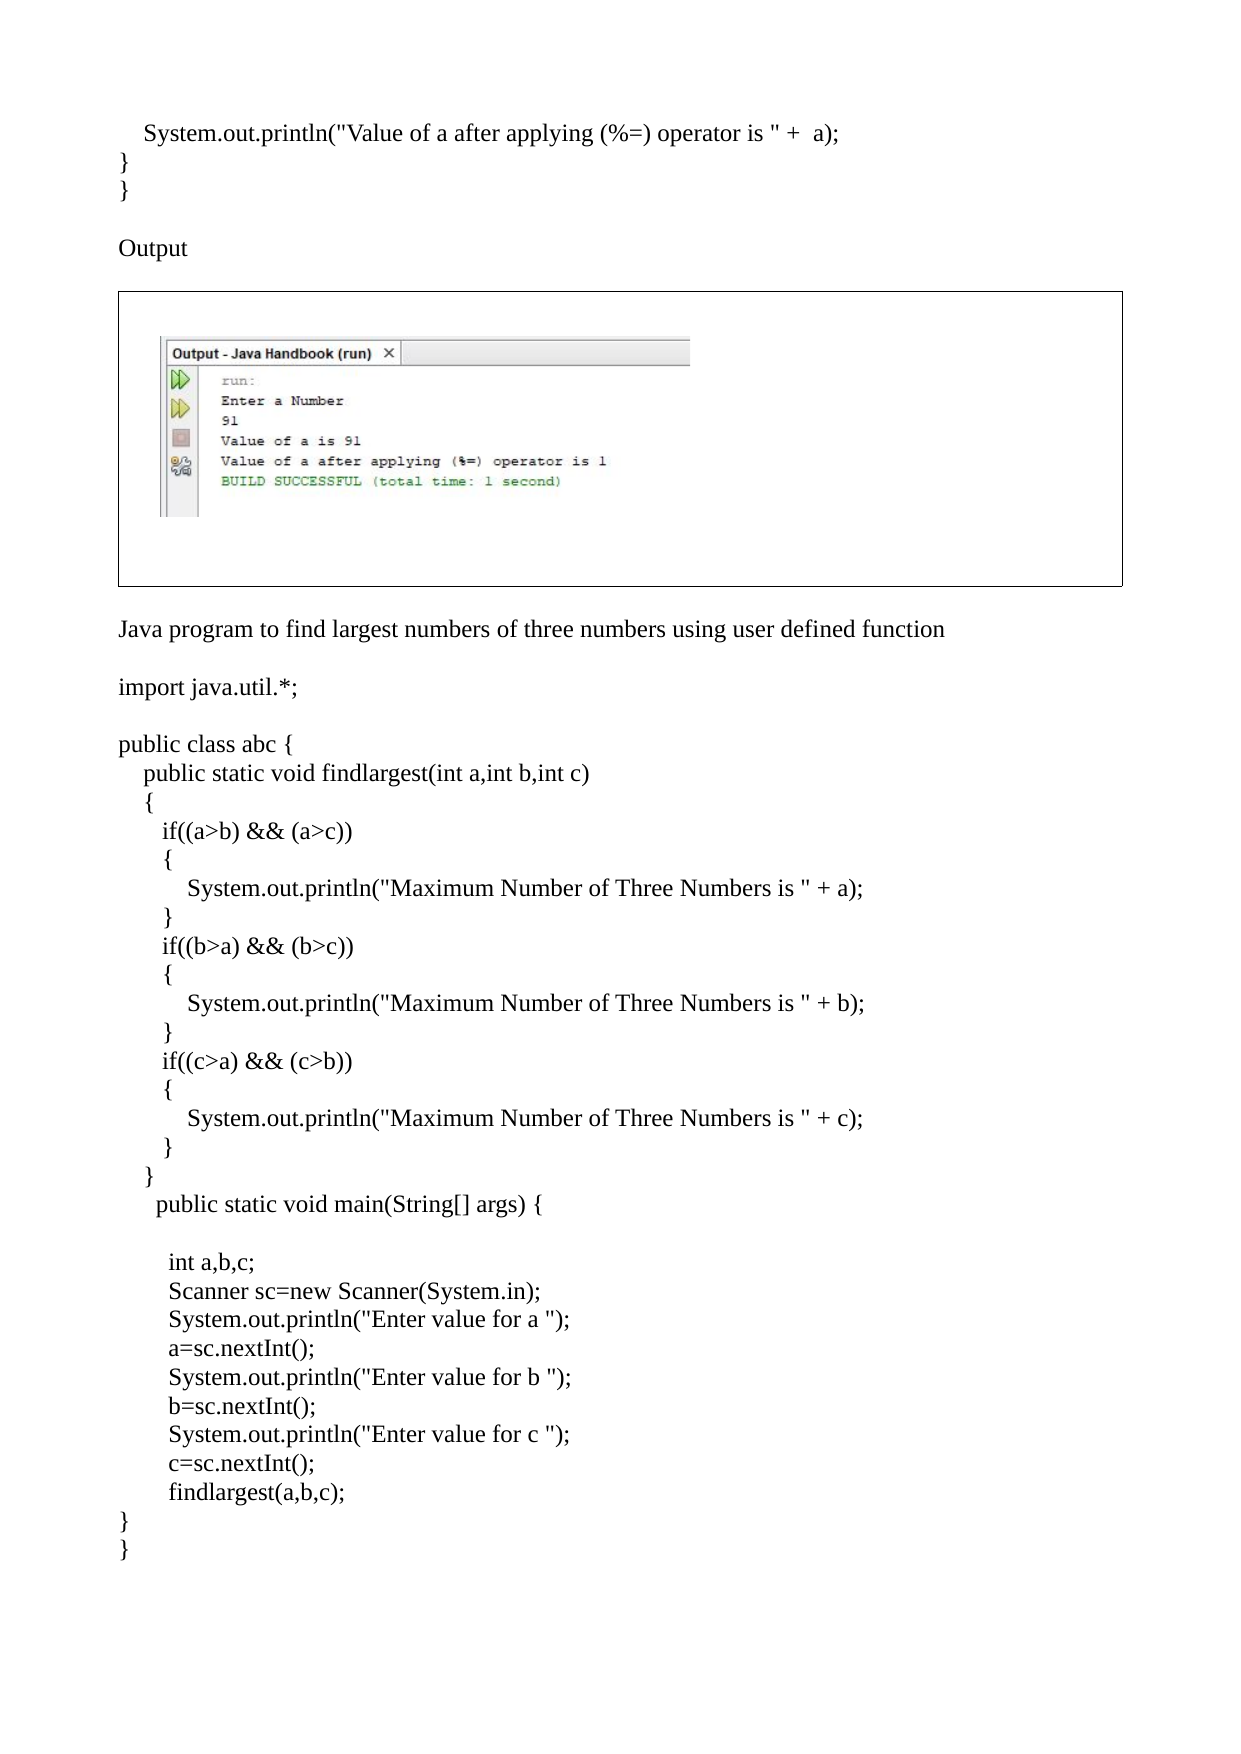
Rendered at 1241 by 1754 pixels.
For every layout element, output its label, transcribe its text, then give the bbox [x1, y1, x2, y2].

table_header [119, 292, 1122, 586]
text a=sc.nextInt(); [118, 1333, 1122, 1362]
text System.out.println("Maximum Number of Three Numbers is " + b); [118, 988, 1122, 1017]
text int a,b,c; [118, 1247, 1122, 1276]
text System.out.println("Enter value for a "); [118, 1304, 1122, 1333]
text } [118, 1017, 1122, 1046]
text public static void main(String[] args) { [118, 1189, 1122, 1218]
text Java program to find largest numbers of three numbers using user defined function [118, 614, 1122, 643]
text } [118, 1506, 1122, 1534]
text public static void findlargest(int a,int b,int c) [118, 758, 1122, 787]
text System.out.println("Value of a after applying (%=) operator is " + a); [118, 118, 1122, 147]
text Scanner sc=new Scanner(System.in); [118, 1276, 1122, 1304]
text if((c>a) && (c>b)) [118, 1046, 1122, 1074]
text } [118, 1534, 1122, 1563]
text } [118, 147, 1122, 176]
text findlargest(a,b,c); [118, 1477, 1122, 1506]
text b=sc.nextInt(); [118, 1391, 1122, 1419]
text System.out.println("Enter value for c "); [118, 1419, 1122, 1448]
text System.out.println("Enter value for b "); [118, 1362, 1122, 1391]
text System.out.println("Maximum Number of Three Numbers is " + a); [118, 873, 1122, 902]
text } [118, 1132, 1122, 1161]
text c=sc.nextInt(); [118, 1448, 1122, 1477]
text { [118, 1074, 1122, 1103]
text { [118, 844, 1122, 873]
picture [160, 336, 691, 517]
text } [118, 176, 1122, 204]
text { [118, 787, 1122, 816]
text if((b>a) && (b>c)) [118, 931, 1122, 959]
text import java.util.*; [118, 672, 1122, 701]
text System.out.println("Maximum Number of Three Numbers is " + c); [118, 1103, 1122, 1132]
text Output [118, 233, 1122, 262]
text public class abc { [118, 729, 1122, 758]
text } [118, 1161, 1122, 1189]
text { [118, 959, 1122, 988]
text if((a>b) && (a>c)) [118, 816, 1122, 844]
text } [118, 902, 1122, 931]
